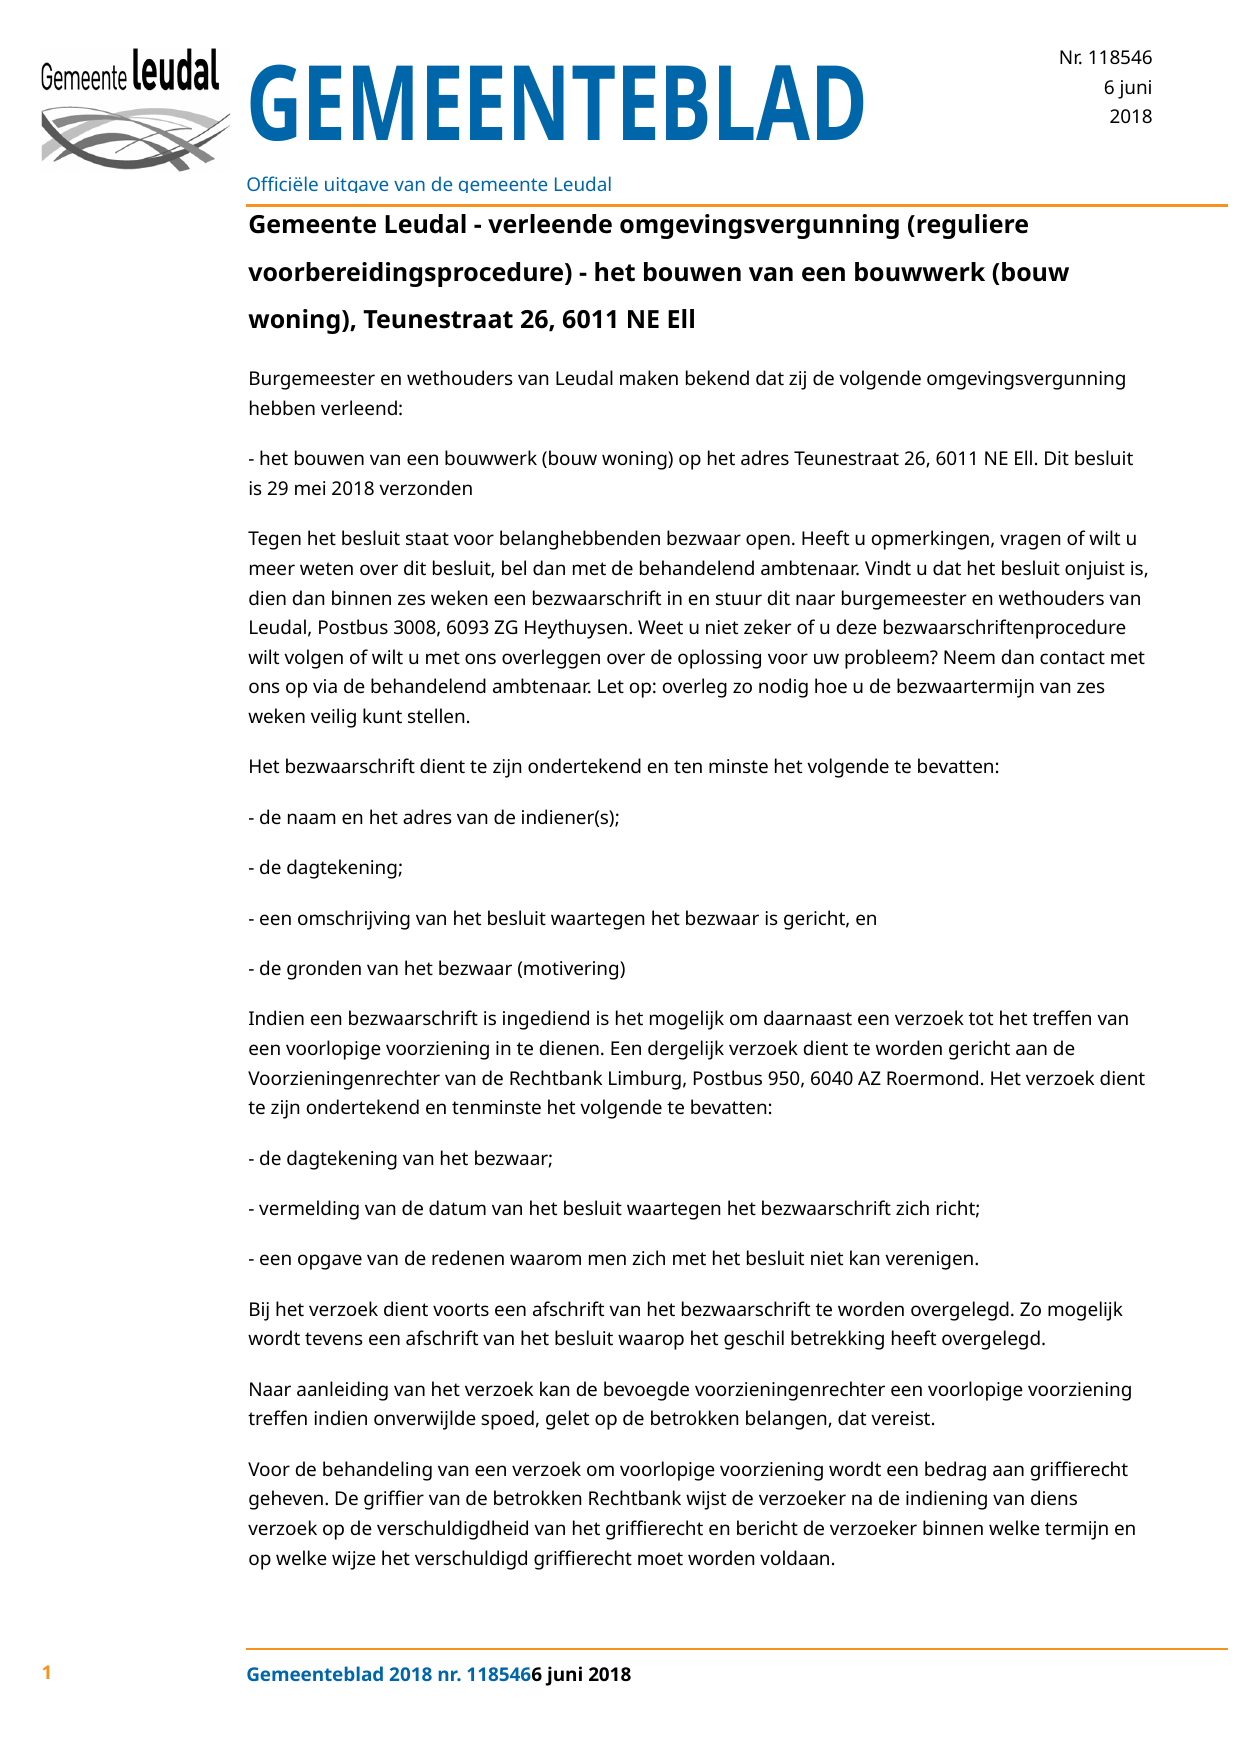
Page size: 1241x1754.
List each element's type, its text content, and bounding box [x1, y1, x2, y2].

text Gemeente Leudal - verleende omgevingsvergunning (reguliere voorbereidingsprocedure) - het bouwen van een bouwwerk (bouw woning), Teunestraat 26, 6011 NE Ell [248, 207, 1152, 336]
text - een omschrijving van het besluit waartegen het bezwaar is gericht, en [248, 905, 1152, 930]
text - het bouwen van een bouwwerk (bouw woning) op het adres Teunestraat 26, 6011 NE Ell. Dit besluit is 29 mei 2018 verzonden [248, 446, 1152, 501]
text Tegen het besluit staat voor belanghebbenden bezwaar open. Heeft u opmerkingen, vragen of wilt u meer weten over dit besluit, bel dan met de behandelend ambtenaar. Vindt u dat het besluit onjuist is, dien dan binnen zes weken een bezwaarschrift in en stuur dit naar burgemeester en wethouders van Leudal, Postbus 3008, 6093 ZG Heythuysen. Weet u niet zeker of u deze bezwaarschriftenprocedure wilt volgen of wilt u met ons overleggen over de oplossing voor uw probleem? Neem dan contact met ons op via de behandelend ambtenaar. Let op: overleg zo nodig hoe u de bezwaartermijn van zes weken veilig kunt stellen. [248, 526, 1152, 729]
text Naar aanleiding van het verzoek kan de bevoegde voorzieningenrechter een voorlopige voorziening treffen indien onverwijlde spoed, gelet op de betrokken belangen, dat vereist. [248, 1376, 1152, 1431]
text Het bezwaarschrift dient te zijn ondertekend en ten minste het volgende te bevatten: [248, 753, 1152, 779]
text Voor de behandeling van een verzoek om voorlopige voorziening wordt een bedrag aan griffierecht geheven. De griffier van de betrokken Rechtbank wijst de verzoeker na de indiening van diens verzoek op de verschuldigdheid van het griffierecht en bericht de verzoeker binnen welke termijn en op welke wijze het verschuldigd griffierecht moet worden voldaan. [248, 1456, 1152, 1570]
picture [41, 47, 231, 172]
text - vermelding van de datum van het besluit waartegen het bezwaarschrift zich richt; [248, 1195, 1152, 1221]
text - de dagtekening; [248, 854, 1152, 880]
text - de naam en het adres van de indiener(s); [248, 804, 1152, 829]
text Bij het verzoek dient voorts een afschrift van het bezwaarschrift te worden overgelegd. Zo mogelijk wordt tevens een afschrift van het besluit waarop het geschil betrekking heeft overgelegd. [248, 1296, 1152, 1351]
text - de gronden van het bezwaar (motivering) [248, 955, 1152, 981]
text - de dagtekening van het bezwaar; [248, 1145, 1152, 1170]
text - een opgave van de redenen waarom men zich met het besluit niet kan verenigen. [248, 1246, 1152, 1271]
text Burgemeester en wethouders van Leudal maken bekend dat zij de volgende omgevingsvergunning hebben verleend: [248, 366, 1152, 421]
text Indien een bezwaarschrift is ingediend is het mogelijk om daarnaast een verzoek tot het treffen van een voorlopige voorziening in te dienen. Een dergelijk verzoek dient te worden gericht aan de Voorzieningenrechter van de Rechtbank Limburg, Postbus 950, 6040 AZ Roermond. Het verzoek dient te zijn ondertekend en tenminste het volgende te bevatten: [248, 1006, 1152, 1120]
